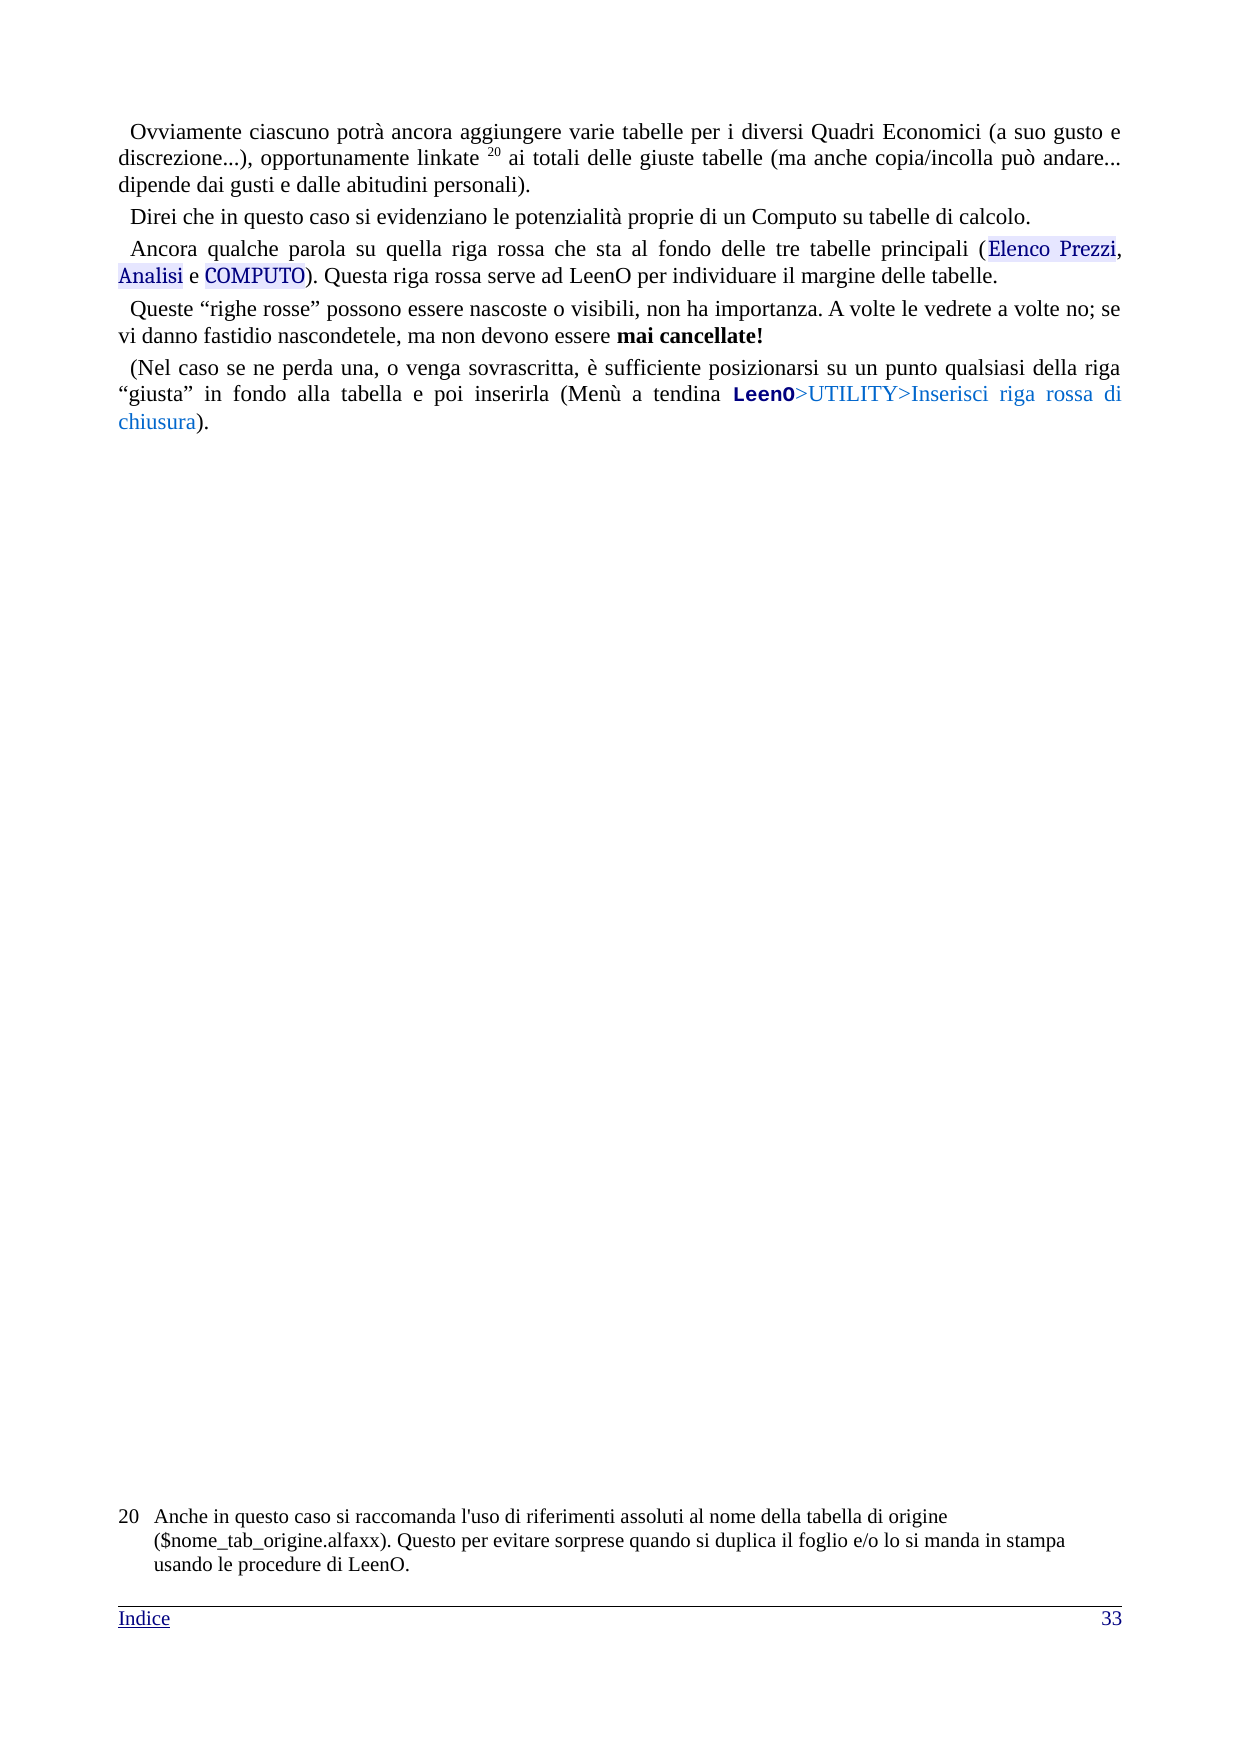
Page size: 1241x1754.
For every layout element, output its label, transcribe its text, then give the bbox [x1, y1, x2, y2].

text Ovviamente ciascuno potrà ancora aggiungere varie tabelle per i diversi Quadri Economici (a suo gusto e discrezione...), opportunamente linkate ai totali delle giuste tabelle (ma anche copia/incolla può andare... dipende dai gusti e dalle abitudini personali). [118, 118, 1122, 197]
text Ancora qualche parola su quella riga rossa che sta al fondo delle tre tabelle principali (Elenco Prezzi, Analisi e COMPUTO). Questa riga rossa serve ad LeenO per individuare il margine delle tabelle. [118, 235, 1122, 289]
text Direi che in questo caso si evidenziano le potenzialità proprie di un Computo su tabelle di calcolo. [118, 203, 1122, 229]
text Anche in questo caso si raccomanda l'uso di riferimenti assoluti al nome della tabella di origine ($nome_tab_origine.alfaxx). Questo per evitare sorprese quando si duplica il foglio e/o lo si manda in stampa usando le procedure di LeenO. [118, 1504, 1122, 1576]
text Queste “righe rosse” possono essere nascoste o visibili, non ha importanza. A volte le vedrete a volte no; se vi danno fastidio nascondetele, ma non devono essere mai cancellate! [118, 296, 1122, 348]
text (Nel caso se ne perda una, o venga sovrascritta, è sufficiente posizionarsi su un punto qualsiasi della riga “giusta” in fondo alla tabella e poi inserirla (Menù a tendina LeenO>UTILITY>Inserisci riga rossa di chiusura). [118, 354, 1122, 434]
